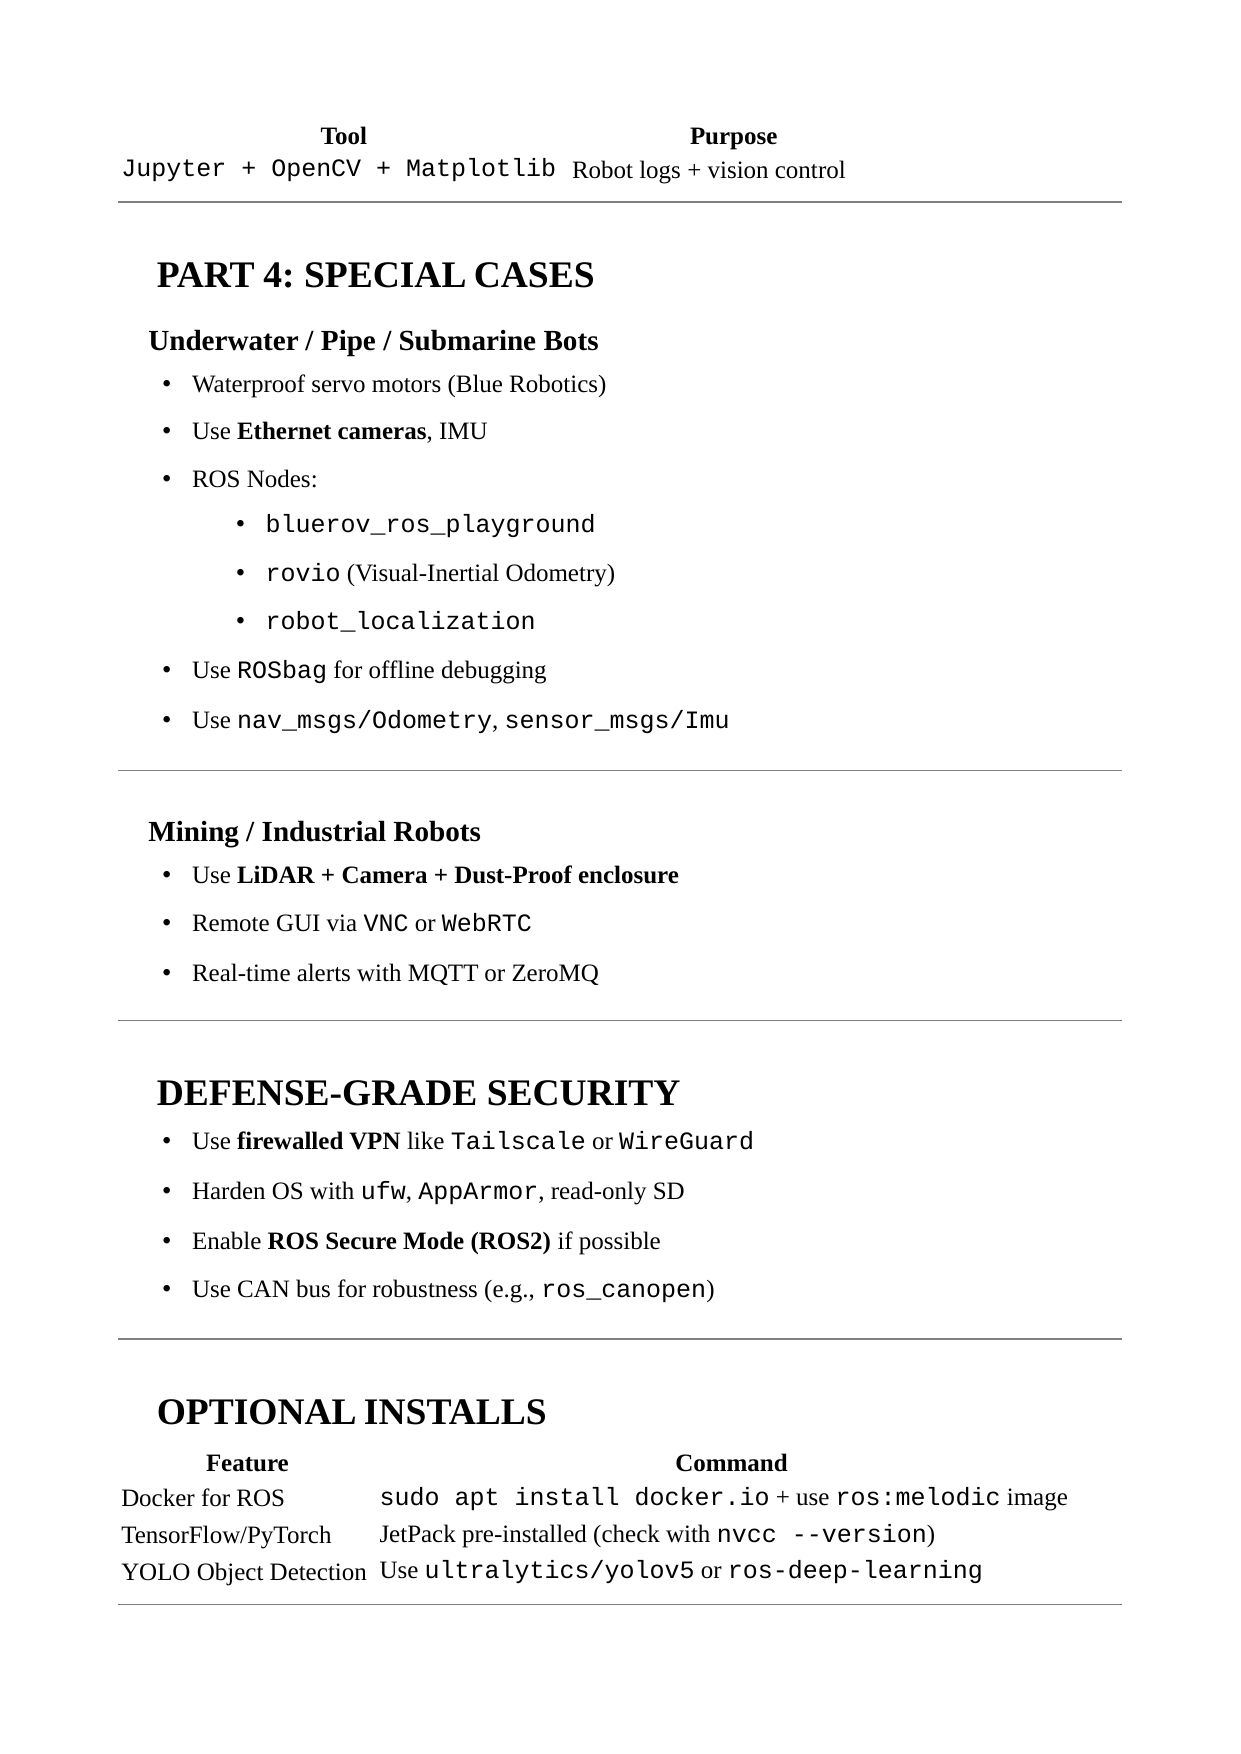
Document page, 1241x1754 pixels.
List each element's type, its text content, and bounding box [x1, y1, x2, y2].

subtitle ✅ Underwater / Pipe / Submarine Bots [118, 323, 1122, 356]
list Harden OS with ufw, AppArmor, read-only SD [162, 1176, 1122, 1207]
list Enable ROS Secure Mode (ROS2) if possible [162, 1226, 1122, 1255]
subtitle ✅ Mining / Industrial Robots [118, 814, 1122, 848]
list robot_localization [236, 608, 1122, 637]
subtitle ✅ DEFENSE-GRADE SECURITY [118, 1071, 1122, 1114]
table_header Tool [118, 118, 569, 153]
table_cell Robot logs + vision control [569, 153, 898, 187]
list Use LiDAR + Camera + Dust-Proof enclosure [162, 861, 1122, 889]
table_header Purpose [569, 118, 898, 153]
list Waterproof servo motors (Blue Robotics) [162, 369, 1122, 397]
subtitle ✅ OPTIONAL INSTALLS [118, 1389, 1122, 1432]
table_cell Jupyter + OpenCV + Matplotlib [118, 153, 569, 187]
list Remote GUI via VNC or WebRTC [162, 908, 1122, 939]
list Use nav_msgs/Odometry, sensor_msgs/Imu [162, 706, 1122, 736]
table_header Command [376, 1445, 1086, 1479]
list rovio (Visual-Inertial Odometry) [236, 558, 1122, 589]
list Real-time alerts with MQTT or ZeroMQ [162, 958, 1122, 987]
table_cell Docker for ROS [118, 1479, 376, 1516]
subtitle ✅ PART 4: SPECIAL CASES [118, 252, 1122, 296]
list Use ROSbag for offline debugging [162, 656, 1122, 686]
table_cell Use ultralytics/yolov5 or ros-deep-learning [376, 1553, 1086, 1589]
table_cell TensorFlow/PyTorch [118, 1516, 376, 1553]
list ROS Nodes: [162, 464, 1122, 493]
table_cell YOLO Object Detection [118, 1553, 376, 1589]
table_cell sudo apt install docker.io + use ros:melodic image [376, 1479, 1086, 1516]
table_header Feature [118, 1445, 376, 1479]
list Use Ethernet cameras, IMU [162, 416, 1122, 445]
table_cell JetPack pre-installed (check with nvcc --version) [376, 1516, 1086, 1553]
list bluerov_ros_playground [236, 511, 1122, 540]
list Use firewalled VPN like Tailscale or WireGuard [162, 1126, 1122, 1157]
list Use CAN bus for robustness (e.g., ros_canopen) [162, 1274, 1122, 1305]
